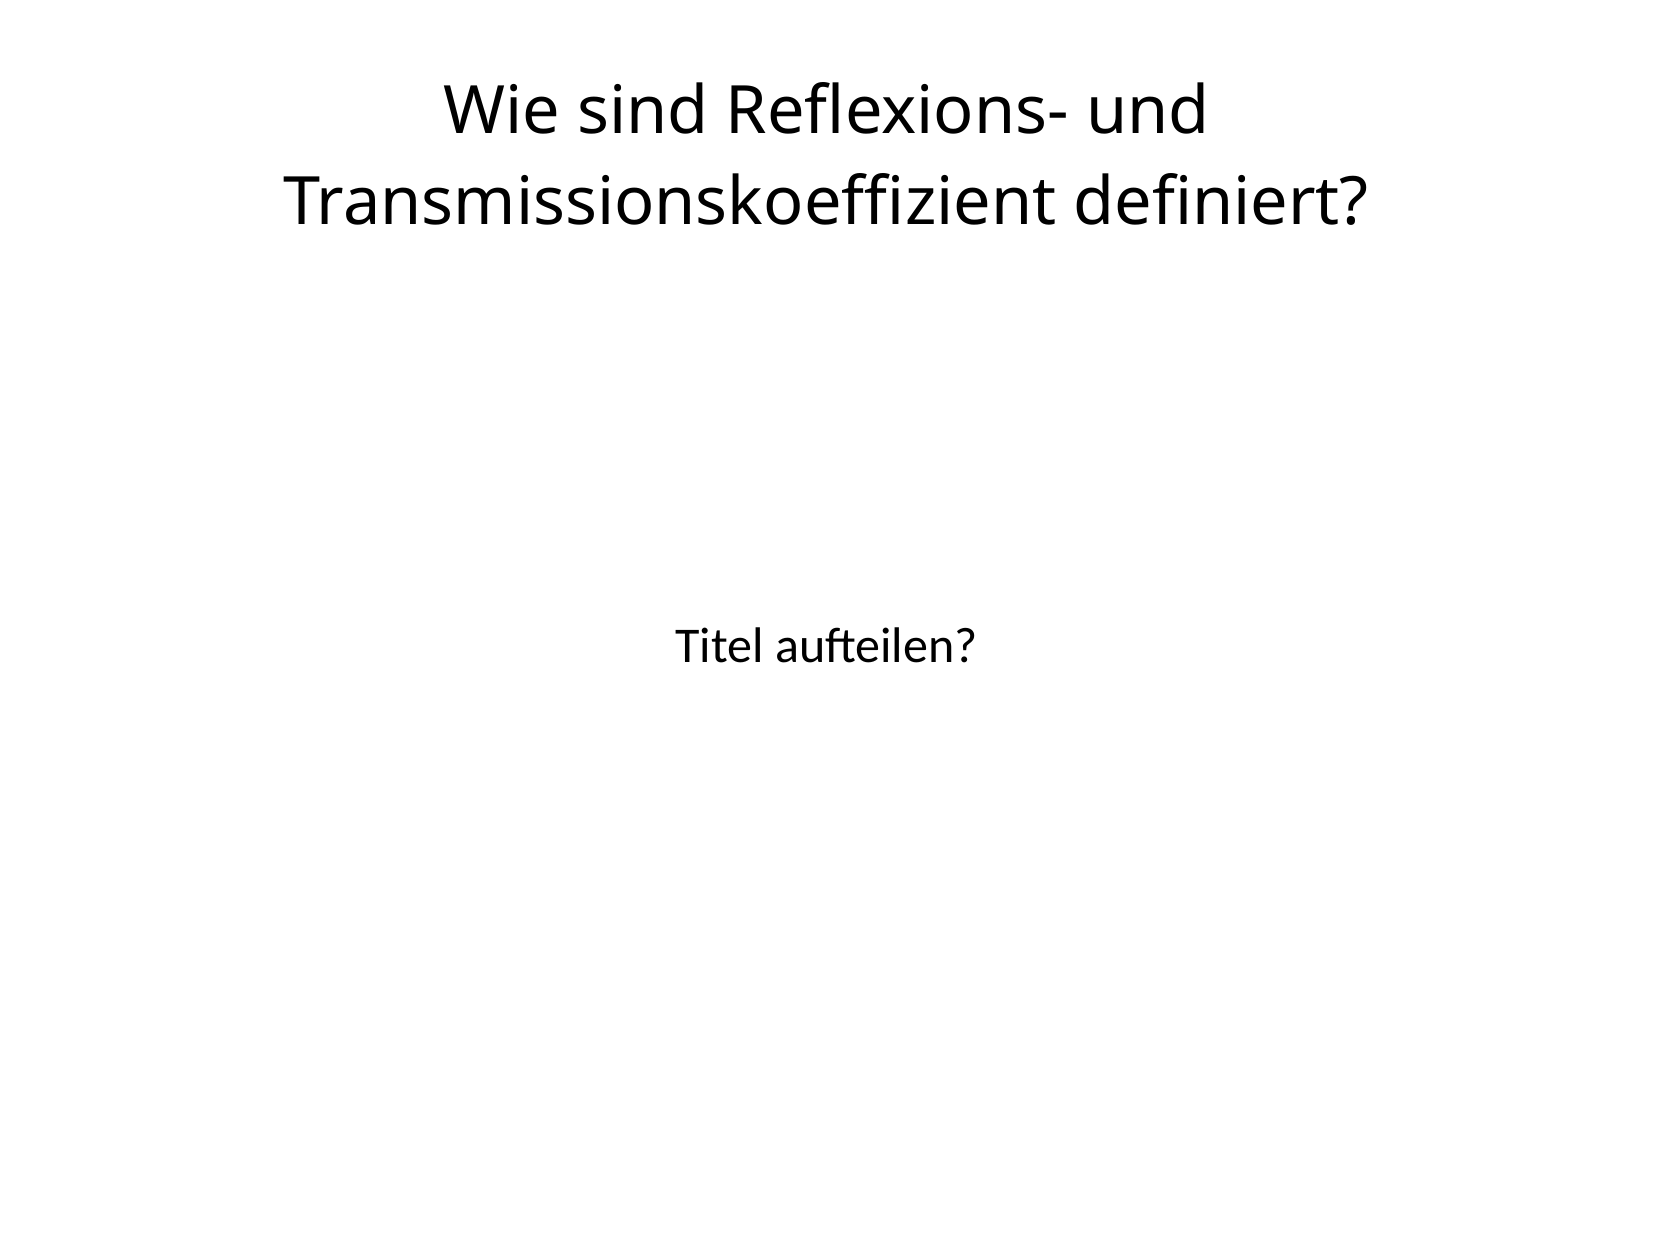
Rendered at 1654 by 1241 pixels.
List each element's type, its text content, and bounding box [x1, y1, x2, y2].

title Wie sind Reflexions- und Transmissionskoeffizient definiert? [82, 49, 1571, 257]
subtitle Titel aufteilen? [82, 290, 1571, 1010]
